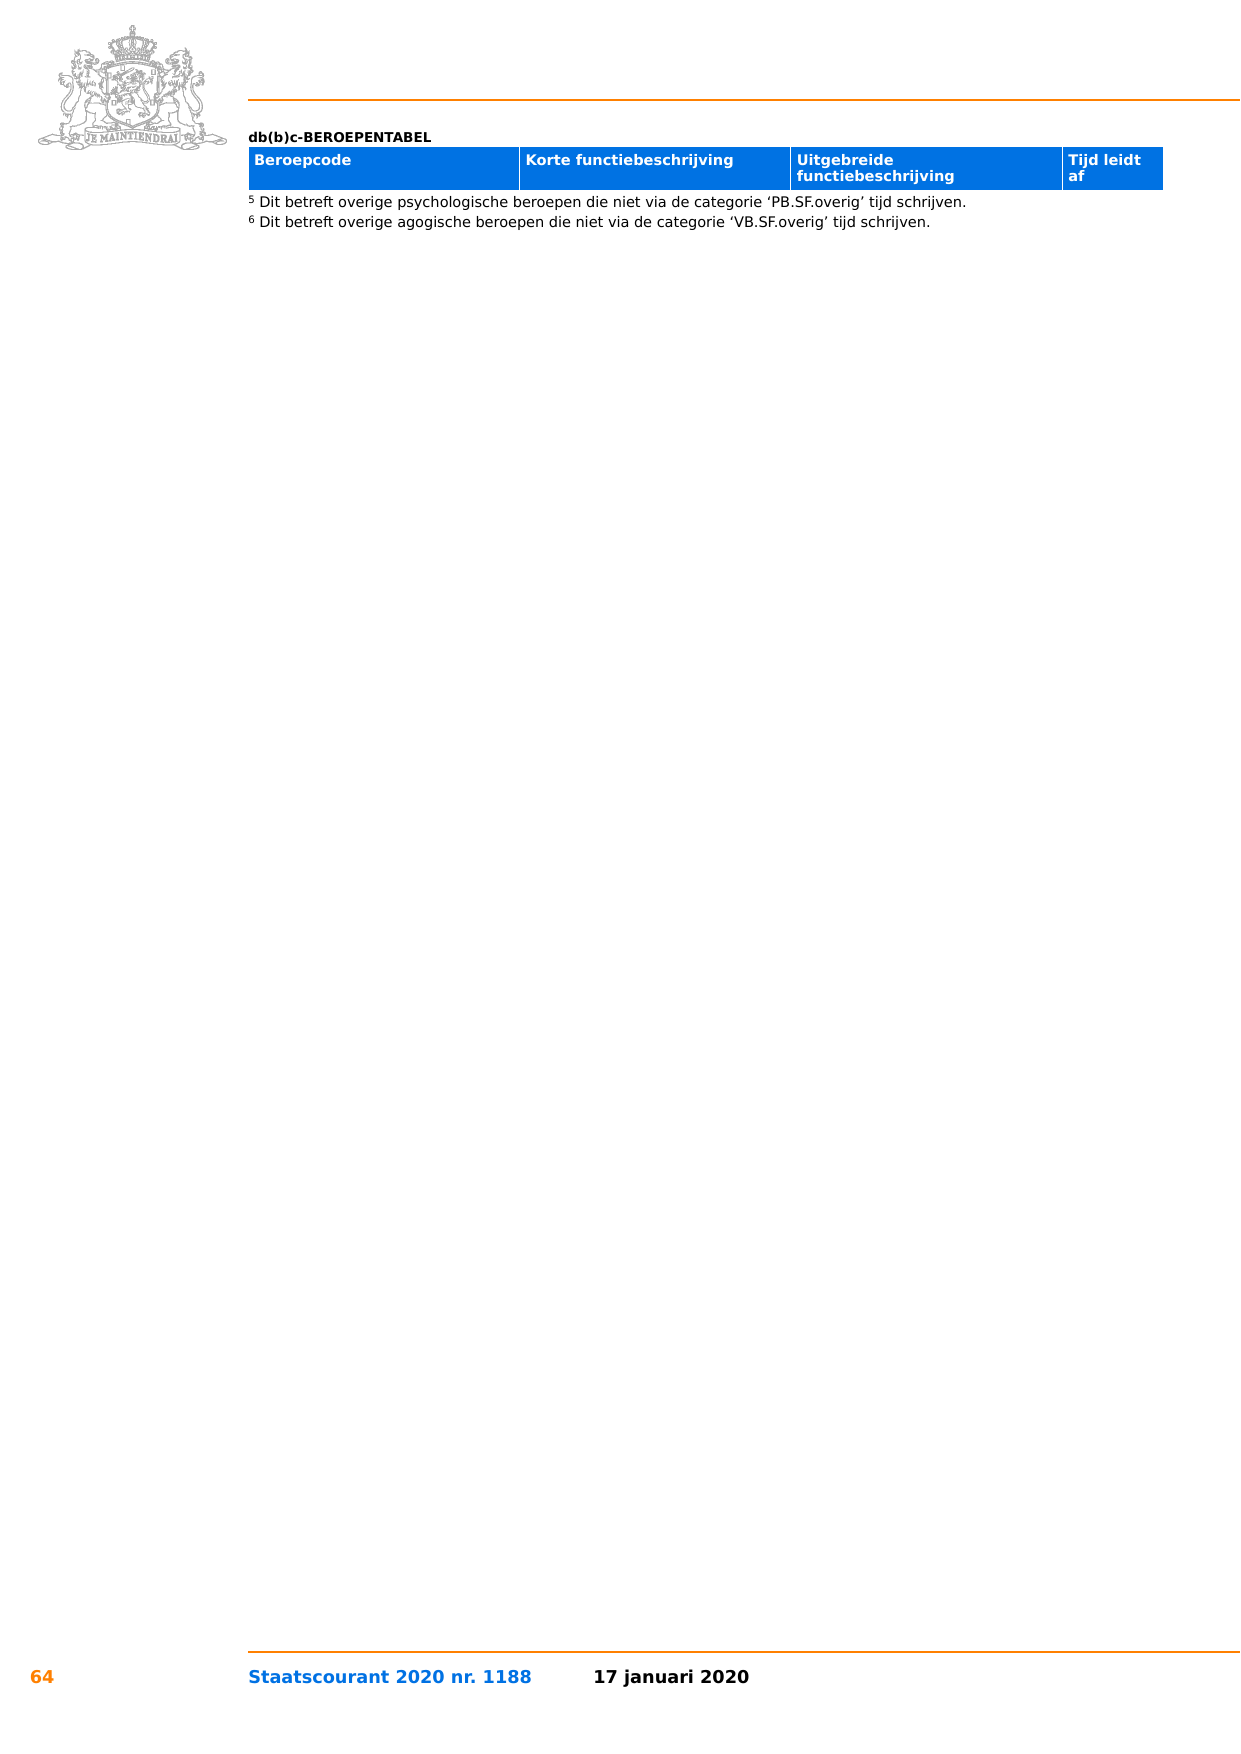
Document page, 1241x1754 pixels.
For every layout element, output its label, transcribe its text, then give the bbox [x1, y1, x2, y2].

table_cell Beroepcode [249, 147, 519, 190]
table_cell Tijd leidt af [1063, 147, 1163, 190]
table_cell 5 Dit betreft overige psychologische beroepen die niet via de categorie ‘PB.SF.overig’ tijd schrijven. 6 Dit betreft overige agogische beroepen die niet via de categorie ‘VB.SF.overig’ tijd schrijven. [248, 191, 1163, 231]
table_cell Uitgebreide functiebeschrijving [791, 147, 1062, 190]
table_cell Korte functiebeschrijving [520, 147, 790, 190]
picture [38, 25, 227, 150]
table_header db(b)c-BEROEPENTABEL [248, 130, 1163, 146]
